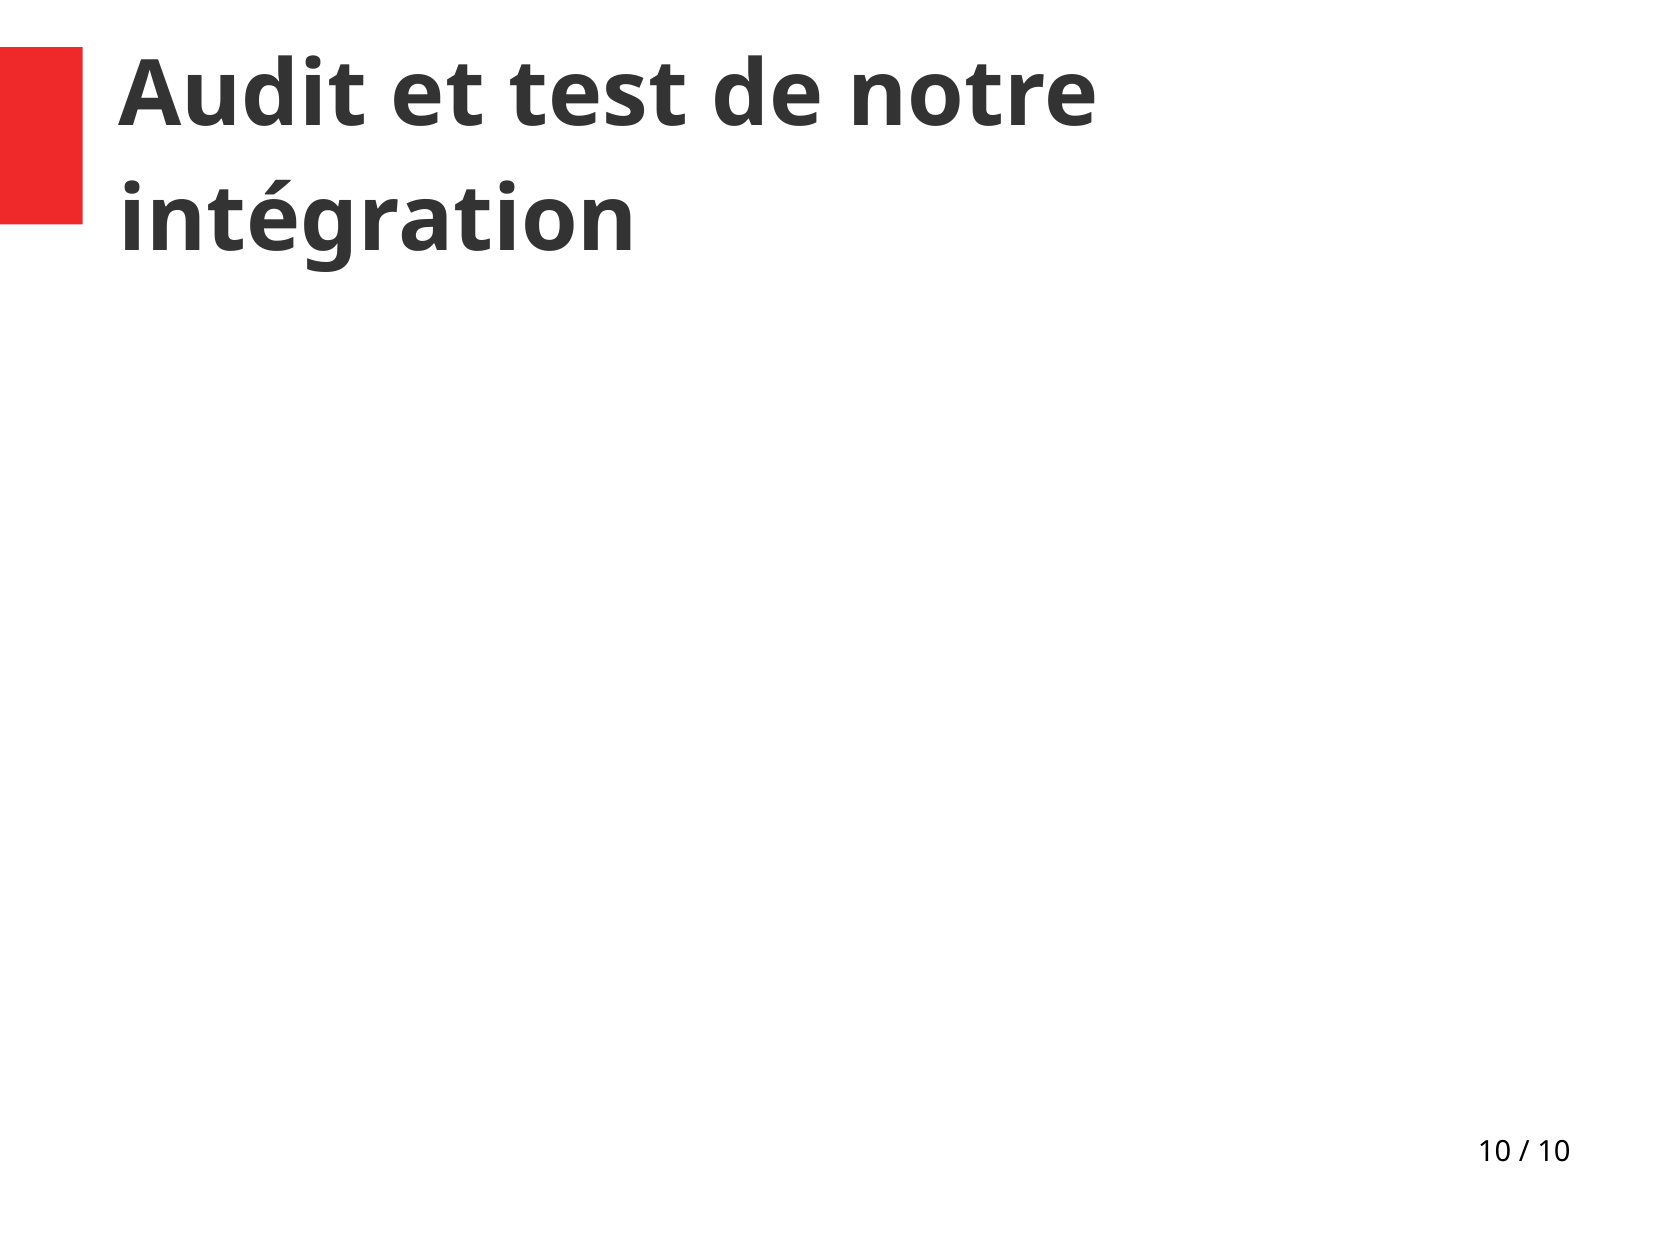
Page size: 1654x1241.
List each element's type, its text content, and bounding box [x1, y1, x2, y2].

title Audit et test de notre intégration [118, 45, 1571, 260]
